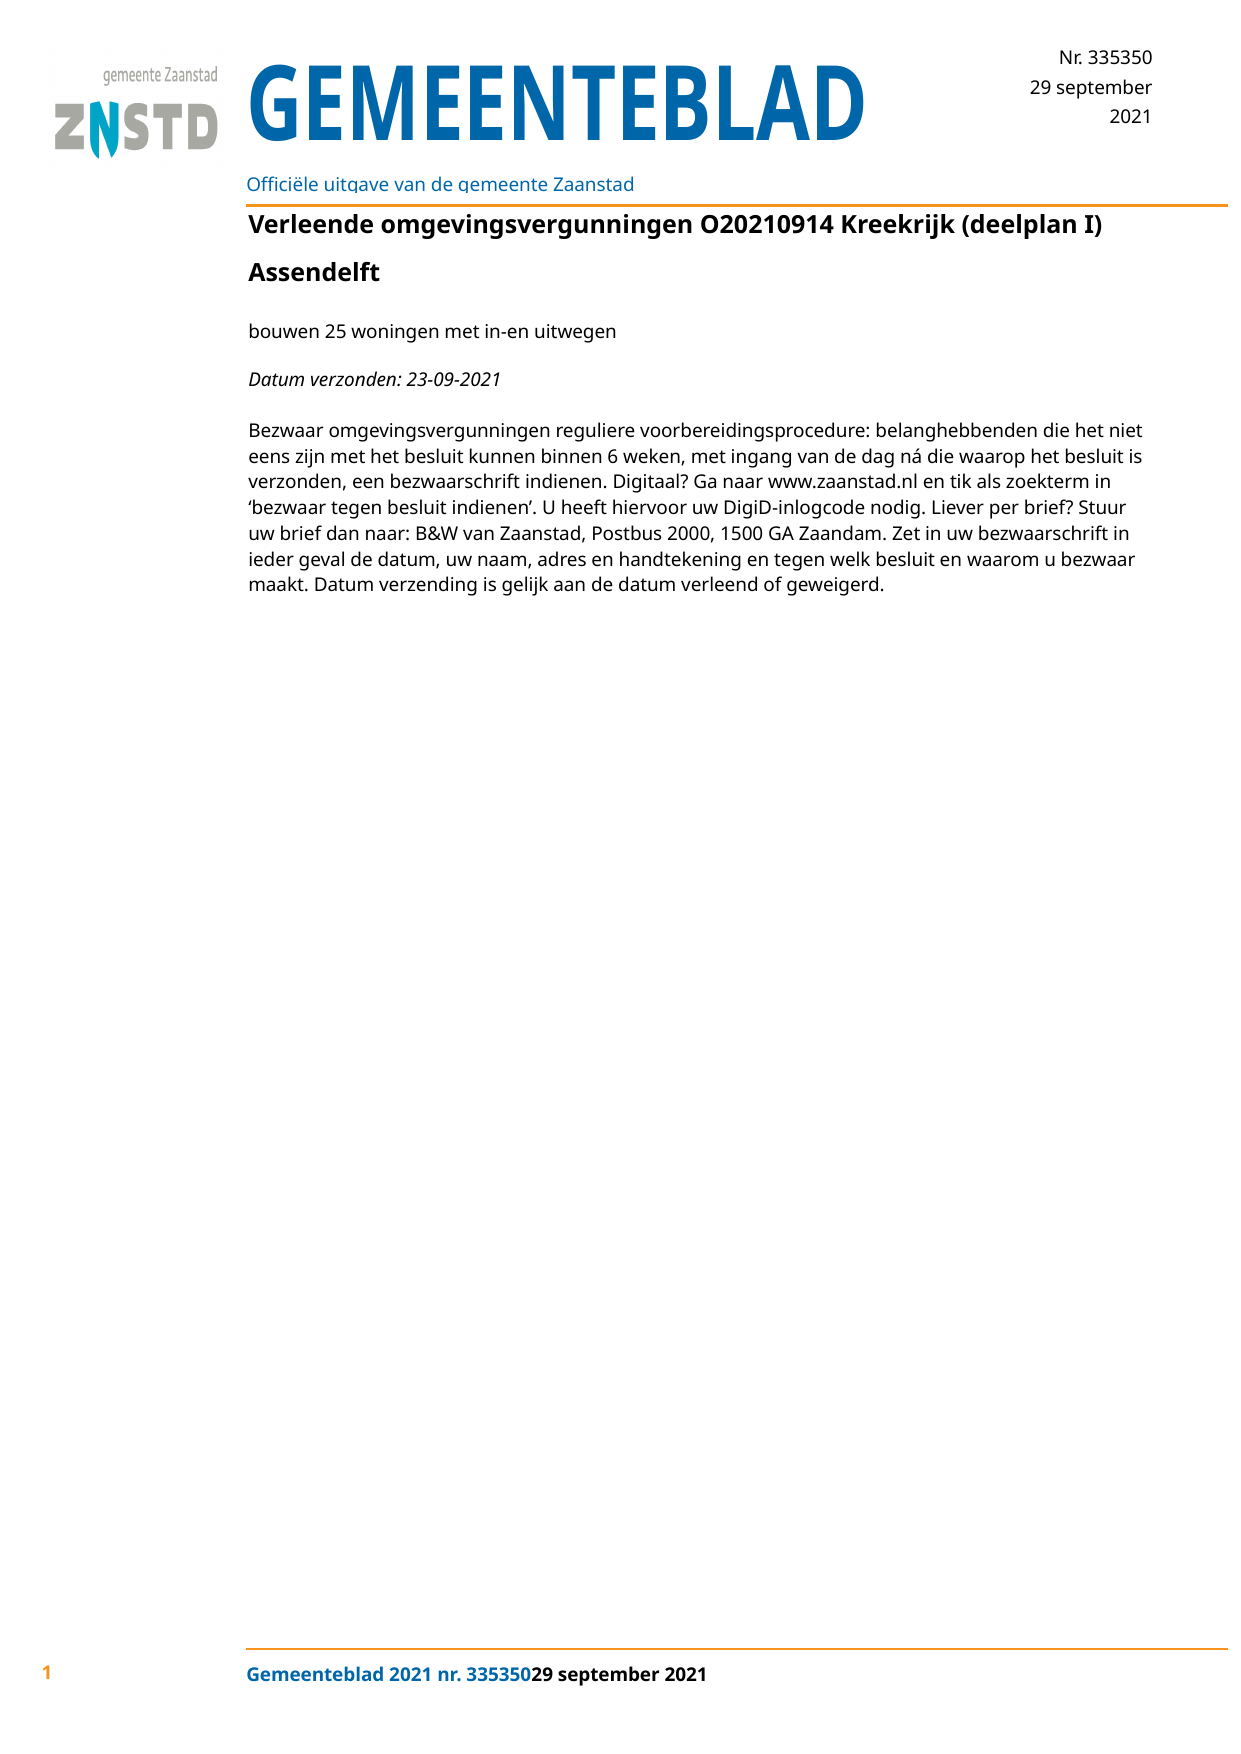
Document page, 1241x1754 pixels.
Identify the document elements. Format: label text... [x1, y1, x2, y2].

text Verleende omgevingsvergunningen O20210914 Kreekrijk (deelplan I) Assendelft [248, 207, 1152, 288]
text Bezwaar omgevingsvergunningen reguliere voorbereidingsprocedure: belanghebbenden die het niet eens zijn met het besluit kunnen binnen 6 weken, met ingang van de dag ná die waarop het besluit is verzonden, een bezwaarschrift indienen. Digitaal? Ga naar www.zaanstad.nl en tik als zoekterm in ‘bezwaar tegen besluit indienen’. U heeft hiervoor uw DigiD-inlogcode nodig. Liever per brief? Stuur uw brief dan naar: B&W van Zaanstad, Postbus 2000, 1500 GA Zaandam. Zet in uw bezwaarschrift in ieder geval de datum, uw naam, adres en handtekening en tegen welk besluit en waarom u bezwaar maakt. Datum verzending is gelijk aan de datum verleend of geweigerd. [248, 417, 1152, 597]
text bouwen 25 woningen met in-en uitwegen [248, 318, 1152, 344]
picture [41, 47, 231, 172]
text Datum verzonden: 23-09-2021 [248, 366, 1152, 391]
